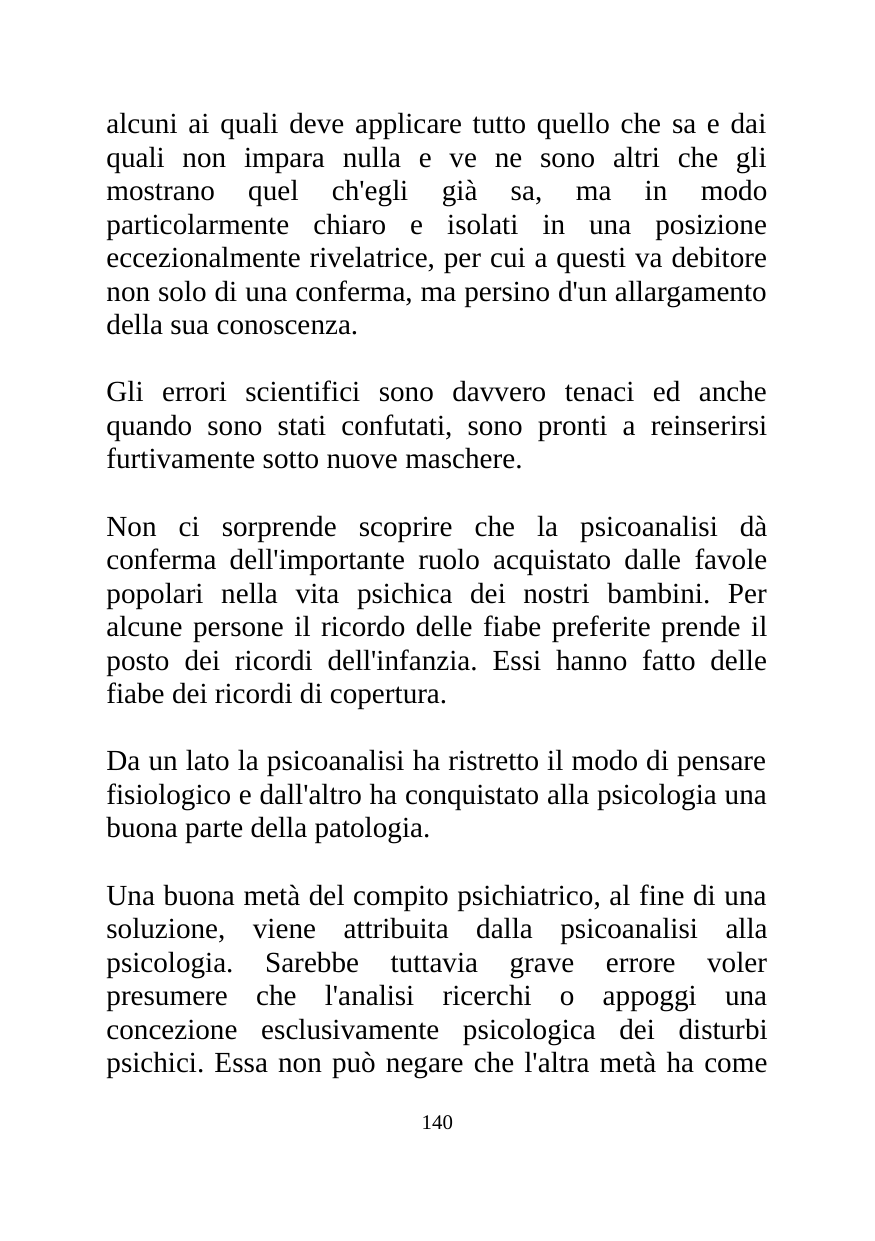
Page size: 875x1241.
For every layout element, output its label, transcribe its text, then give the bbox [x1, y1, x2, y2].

text Da un lato la psicoanalisi ha ristretto il modo di pensare fisiologico e dall'altro ha conquistato alla psicologia una buona parte della patologia. [106, 743, 768, 844]
text Gli errori scientifici sono davvero tenaci ed anche quando sono stati confutati, sono pronti a reinserirsi furtivamente sotto nuove maschere. [106, 374, 768, 475]
text Non ci sorprende scoprire che la psicoanalisi dà conferma dell'importante ruolo acquistato dalle favole popolari nella vita psichica dei nostri bambini. Per alcune persone il ricordo delle fiabe preferite prende il posto dei ricordi dell'infanzia. Essi hanno fatto delle fiabe dei ricordi di copertura. [106, 509, 768, 710]
text Una buona metà del compito psichiatrico, al fine di una soluzione, viene attribuita dalla psicoanalisi alla psicologia. Sarebbe tuttavia grave errore voler presumere che l'analisi ricerchi o appoggi una concezione esclusivamente psicologica dei disturbi psichici. Essa non può negare che l'altra metà ha come [106, 878, 768, 1079]
text alcuni ai quali deve applicare tutto quello che sa e dai quali non impara nulla e ve ne sono altri che gli mostrano quel ch'egli già sa, ma in modo particolarmente chiaro e isolati in una posizione eccezionalmente rivelatrice, per cui a questi va debitore non solo di una conferma, ma persino d'un allargamento della sua conoscenza. [106, 106, 768, 341]
